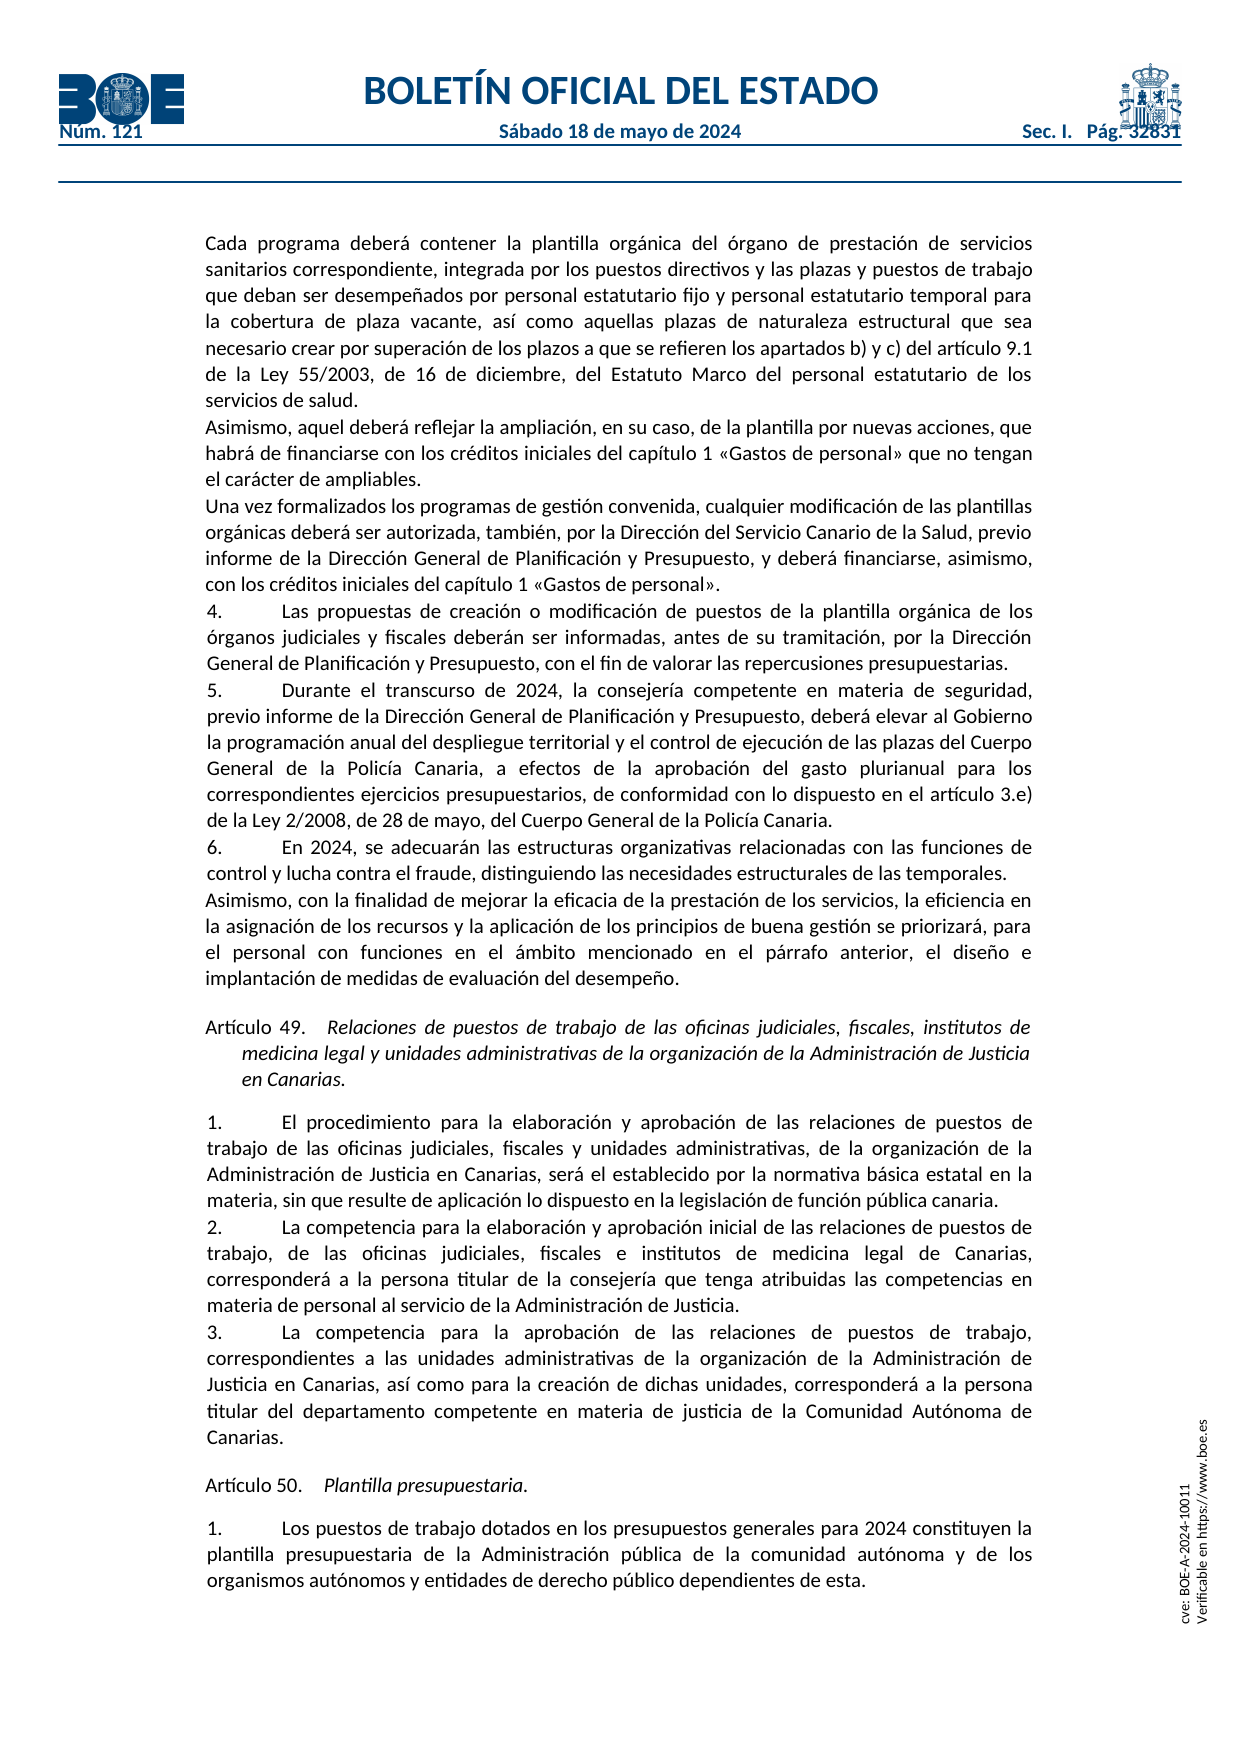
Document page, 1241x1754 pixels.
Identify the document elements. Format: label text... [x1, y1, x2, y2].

text Artículo 49. Relaciones de puestos de trabajo de las oficinas judiciales, fiscales, institutos de medicina legal y unidades administrativas de la organización de la Administración de Justicia en Canarias. [205, 1014, 1034, 1092]
text Una vez formalizados los programas de gestión convenida, cualquier modificación de las plantillas orgánicas deberá ser autorizada, también, por la Dirección del Servicio Canario de la Salud, previo informe de la Dirección General de Planificación y Presupuesto, y deberá financiarse, asimismo, con los créditos iniciales del capítulo 1 «Gastos de personal». [205, 493, 1034, 597]
text Asimismo, con la finalidad de mejorar la eficacia de la prestación de los servicios, la eficiencia en la asignación de los recursos y la aplicación de los principios de buena gestión se priorizará, para el personal con funciones en el ámbito mencionado en el párrafo anterior, el diseño e implantación de medidas de evaluación del desempeño. [205, 887, 1034, 991]
list El procedimiento para la elaboración y aprobación de las relaciones de puestos de trabajo de las oficinas judiciales, fiscales y unidades administrativas, de la organización de la Administración de Justicia en Canarias, será el establecido por la normativa básica estatal en la materia, sin que resulte de aplicación lo dispuesto en la legislación de función pública canaria. [207, 1109, 1034, 1213]
list Las propuestas de creación o modificación de puestos de la plantilla orgánica de los órganos judiciales y fiscales deberán ser informadas, antes de su tramitación, por la Dirección General de Planificación y Presupuesto, con el fin de valorar las repercusiones presupuestarias. [207, 598, 1034, 676]
text Cada programa deberá contener la plantilla orgánica del órgano de prestación de servicios sanitarios correspondiente, integrada por los puestos directivos y las plazas y puestos de trabajo que deban ser desempeñados por personal estatutario fijo y personal estatutario temporal para la cobertura de plaza vacante, así como aquellas plazas de naturaleza estructural que sea necesario crear por superación de los plazos a que se refieren los apartados b) y c) del artículo 9.1 de la Ley 55/2003, de 16 de diciembre, del Estatuto Marco del personal estatutario de los servicios de salud. [205, 230, 1034, 413]
list La competencia para la elaboración y aprobación inicial de las relaciones de puestos de trabajo, de las oficinas judiciales, fiscales e institutos de medicina legal de Canarias, corresponderá a la persona titular de la consejería que tenga atribuidas las competencias en materia de personal al servicio de la Administración de Justicia. [207, 1214, 1034, 1318]
text Asimismo, aquel deberá reflejar la ampliación, en su caso, de la plantilla por nuevas acciones, que habrá de financiarse con los créditos iniciales del capítulo 1 «Gastos de personal» que no tengan el carácter de ampliables. [205, 414, 1034, 492]
list La competencia para la aprobación de las relaciones de puestos de trabajo, correspondientes a las unidades administrativas de la organización de la Administración de Justicia en Canarias, así como para la creación de dichas unidades, corresponderá a la persona titular del departamento competente en materia de justicia de la Comunidad Autónoma de Canarias. [207, 1319, 1034, 1449]
text Artículo 50. Plantilla presupuestaria. [205, 1473, 1034, 1498]
list Durante el transcurso de 2024, la consejería competente en materia de seguridad, previo informe de la Dirección General de Planificación y Presupuesto, deberá elevar al Gobierno la programación anual del despliegue territorial y el control de ejecución de las plazas del Cuerpo General de la Policía Canaria, a efectos de la aprobación del gasto plurianual para los correspondientes ejercicios presupuestarios, de conformidad con lo dispuesto en el artículo 3.e) de la Ley 2/2008, de 28 de mayo, del Cuerpo General de la Policía Canaria. [207, 677, 1034, 833]
list Los puestos de trabajo dotados en los presupuestos generales para 2024 constituyen la plantilla presupuestaria de la Administración pública de la comunidad autónoma y de los organismos autónomos y entidades de derecho público dependientes de esta. [207, 1515, 1034, 1593]
list En 2024, se adecuarán las estructuras organizativas relacionadas con las funciones de control y lucha contra el fraude, distinguiendo las necesidades estructurales de las temporales. [207, 834, 1034, 886]
